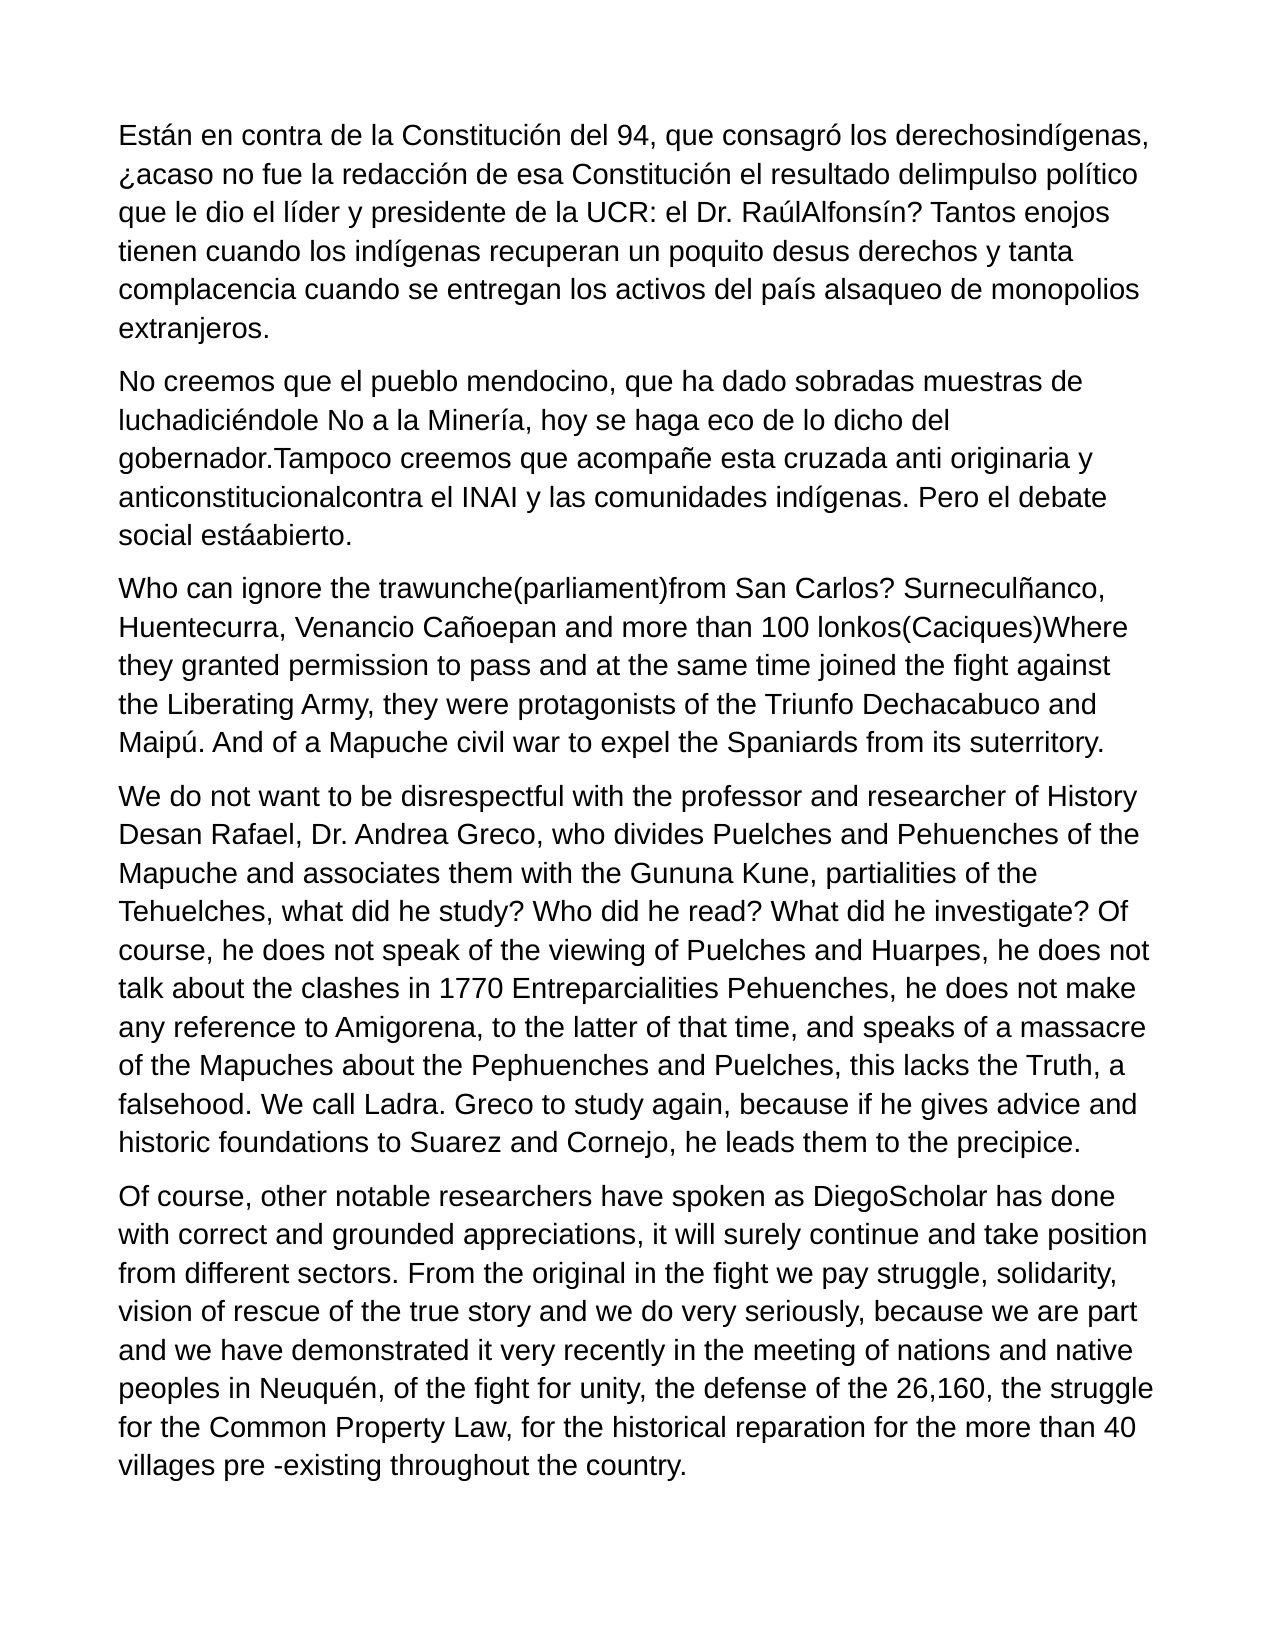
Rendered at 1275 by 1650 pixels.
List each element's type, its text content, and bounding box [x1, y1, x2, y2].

text Of course, other notable researchers have spoken as DiegoScholar has done with correct and grounded appreciations, it will surely continue and take position from different sectors. From the original in the fight we pay struggle, solidarity, vision of rescue of the true story and we do very seriously, because we are part and we have demonstrated it very recently in the meeting of nations and native peoples in Neuquén, of the fight for unity, the defense of the 26,160, the struggle for the Common Property Law, for the historical reparation for the more than 40 villages pre -existing throughout the country. [118, 1178, 1157, 1482]
text Who can ignore the trawunche(parliament)from San Carlos? Surneculñanco, Huentecurra, Venancio Cañoepan and more than 100 lonkos(Caciques)Where they granted permission to pass and at the same time joined the fight against the Liberating Army, they were protagonists of the Triunfo Dechacabuco and Maipú. And of a Mapuche civil war to expel the Spaniards from its suterritory. [118, 571, 1157, 759]
text We do not want to be disrespectful with the professor and researcher of History Desan Rafael, Dr. Andrea Greco, who divides Puelches and Pehuenches of the Mapuche and associates them with the Gununa Kune, partialities of the Tehuelches, what did he study? Who did he read? What did he investigate? Of course, he does not speak of the viewing of Puelches and Huarpes, he does not talk about the clashes in 1770 Entreparcialities Pehuenches, he does not make any reference to Amigorena, to the latter of that time, and speaks of a massacre of the Mapuches about the Pephuenches and Puelches, this lacks the Truth, a falsehood. We call Ladra. Greco to study again, because if he gives advice and historic foundations to Suarez and Cornejo, he leads them to the precipice. [118, 778, 1157, 1159]
text No creemos que el pueblo mendocino, que ha dado sobradas muestras de luchadiciéndole No a la Minería, hoy se haga eco de lo dicho del gobernador.Tampoco creemos que acompañe esta cruzada anti originaria y anticonstitucionalcontra el INAI y las comunidades indígenas. Pero el debate social estáabierto. [118, 364, 1157, 552]
text Están en contra de la Constitución del 94, que consagró los derechosindígenas, ¿acaso no fue la redacción de esa Constitución el resultado delimpulso político que le dio el líder y presidente de la UCR: el Dr. RaúlAlfonsín? Tantos enojos tienen cuando los indígenas recuperan un poquito desus derechos y tanta complacencia cuando se entregan los activos del país alsaqueo de monopolios extranjeros. [118, 118, 1157, 344]
